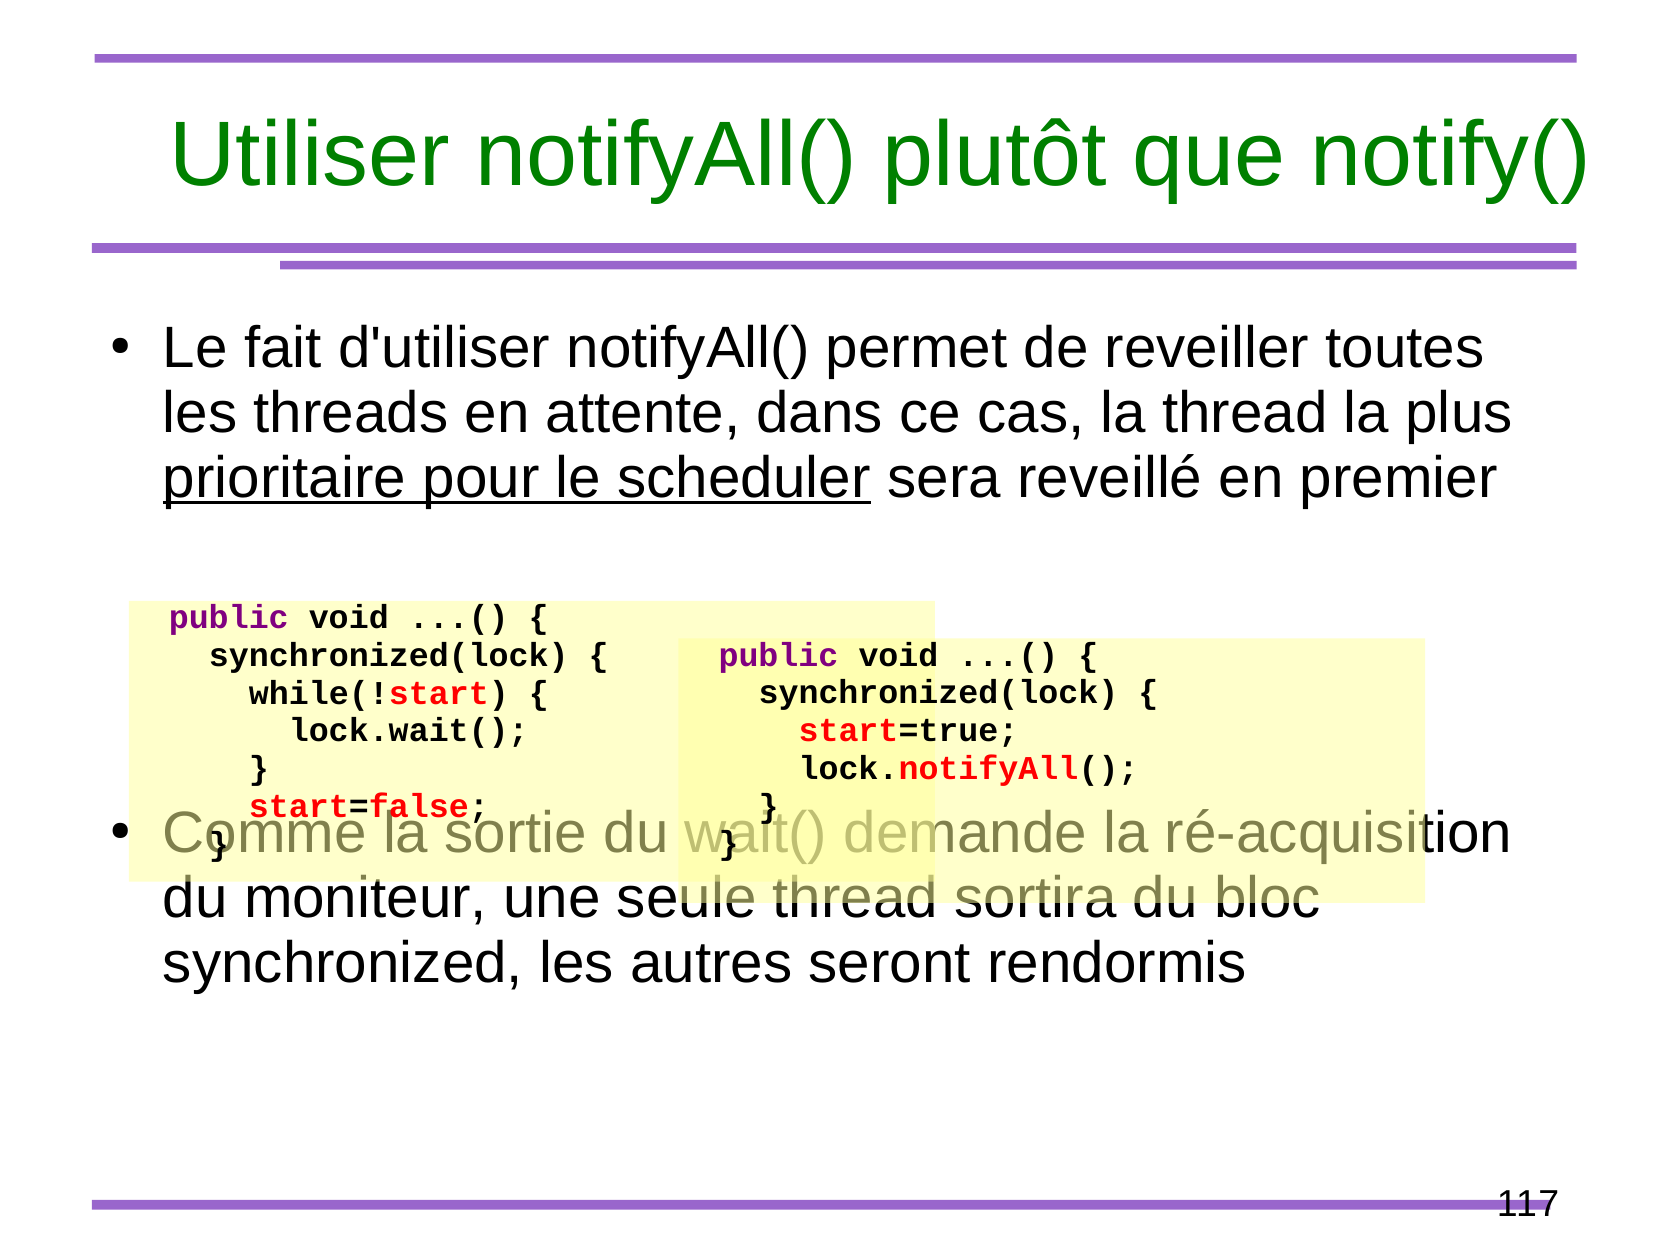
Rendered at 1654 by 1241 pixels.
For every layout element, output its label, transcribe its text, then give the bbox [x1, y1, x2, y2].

list Le fait d'utiliser notifyAll() permet de reveiller toutes les threads en attente, dans ce cas, la thread la plus prioritaire pour le scheduler sera reveillé en premier Comme la sortie du wait() demande la ré-acquisition du moniteur, une seule thread sortira du bloc synchronized, les autres seront rendormis [92, 315, 1563, 996]
text_box public void ...() { synchronized(lock) { start=true; lock.notifyAll(); } } [678, 638, 1426, 903]
title Utiliser notifyAll() plutôt que notify() [60, 49, 1594, 257]
text_box public void ...() { synchronized(lock) { while(!start) { lock.wait(); } start=false; } } [128, 600, 935, 882]
